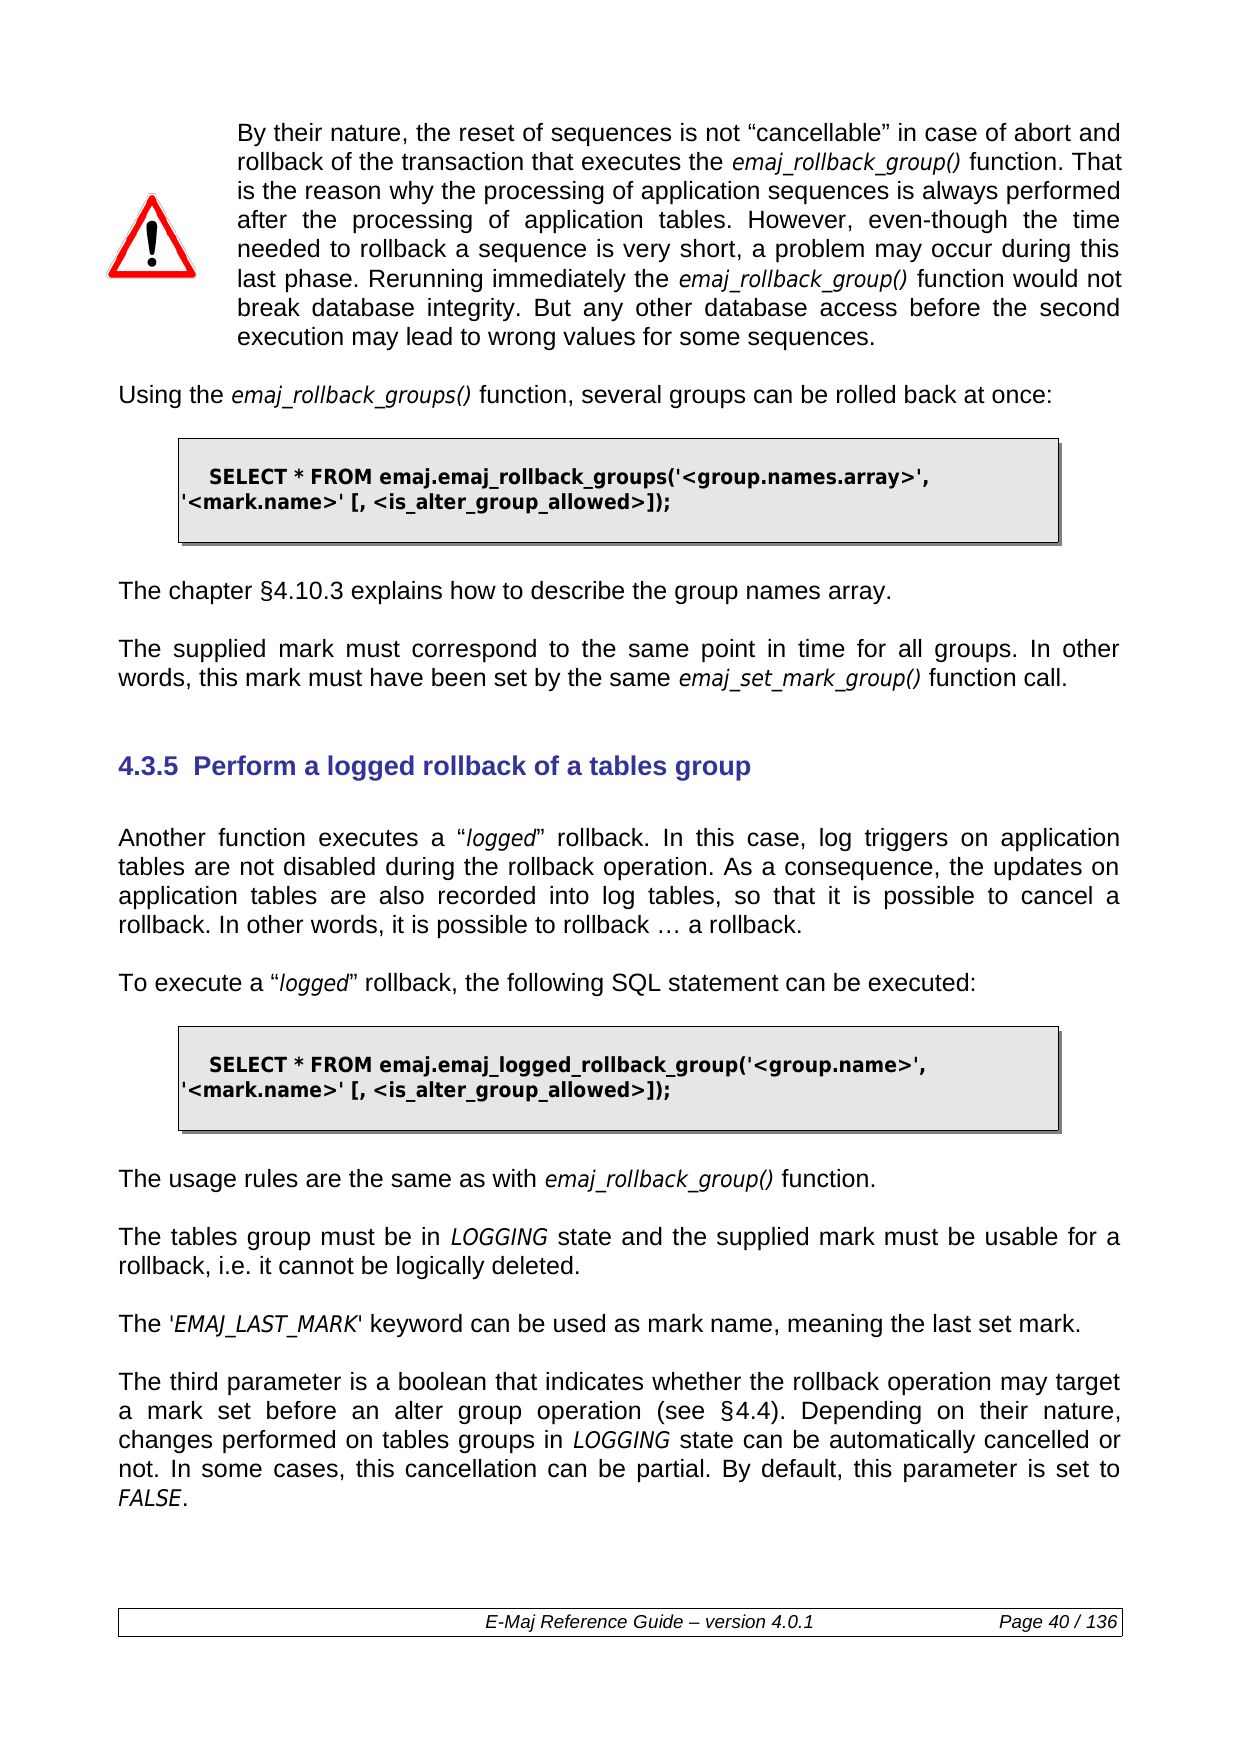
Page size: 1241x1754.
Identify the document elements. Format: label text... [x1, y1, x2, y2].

text The 'EMAJ_LAST_MARK' keyword can be used as mark name, meaning the last set mark. [118, 1309, 1122, 1338]
text SELECT * FROM emaj.emaj_logged_rollback_group('<group.name>', '<mark.name>' [, <is_alter_group_allowed>]); [179, 1050, 1058, 1099]
text Another function executes a “logged” rollback. In this case, log triggers on application tables are not disabled during the rollback operation. As a consequence, the updates on application tables are also recorded into log tables, so that it is possible to cancel a rollback. In other words, it is possible to rollback … a rollback. [118, 822, 1122, 939]
subtitle Perform a logged rollback of a tables group [118, 750, 1122, 781]
text The tables group must be in LOGGING state and the supplied mark must be usable for a rollback, i.e. it cannot be logically deleted. [118, 1222, 1122, 1280]
picture [106, 193, 197, 279]
text The supplied mark must correspond to the same point in time for all groups. In other words, this mark must have been set by the same emaj_set_mark_group() function call. [118, 634, 1122, 692]
text By their nature, the reset of sequences is not “cancellable” in case of abort and rollback of the transaction that executes the emaj_rollback_group() function. That is the reason why the processing of application sequences is always performed after the processing of application tables. However, even-though the time needed to rollback a sequence is very short, a problem may occur during this last phase. Rerunning immediately the emaj_rollback_group() function would not break database integrity. But any other database access before the second execution may lead to wrong values for some sequences. [237, 118, 1122, 351]
text The chapter §4.10.3 explains how to describe the group names array. [118, 576, 1122, 604]
text Using the emaj_rollback_groups() function, several groups can be rolled back at once: [118, 380, 1122, 409]
text To execute a “logged” rollback, the following SQL statement can be executed: [118, 968, 1122, 997]
text The usage rules are the same as with emaj_rollback_group() function. [118, 1164, 1122, 1193]
text SELECT * FROM emaj.emaj_rollback_groups('<group.names.array>', '<mark.name>' [, <is_alter_group_allowed>]); [179, 462, 1058, 511]
text The third parameter is a boolean that indicates whether the rollback operation may target a mark set before an alter group operation (see §4.4). Depending on their nature, changes performed on tables groups in LOGGING state can be automatically cancelled or not. In some cases, this cancellation can be partial. By default, this parameter is set to FALSE. [118, 1367, 1122, 1512]
